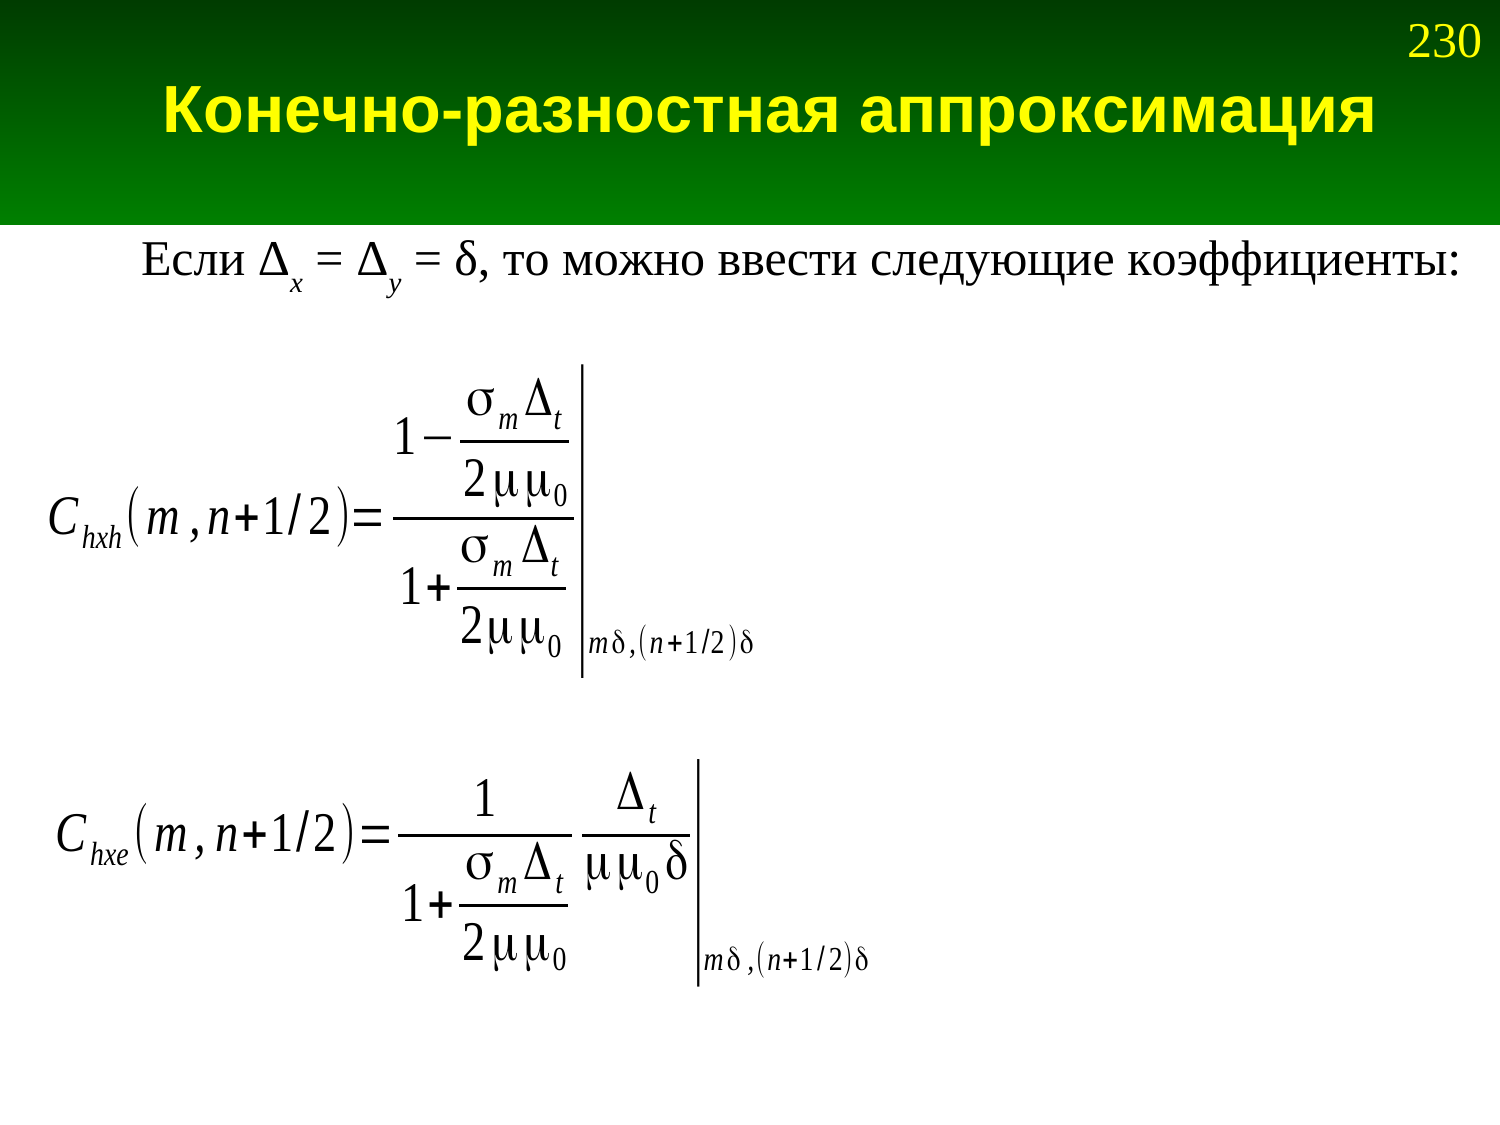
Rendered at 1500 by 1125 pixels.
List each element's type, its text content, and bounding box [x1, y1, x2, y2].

text_box Если Δx = Δy = δ, то можно ввести следующие коэффициенты: [126, 218, 1472, 306]
chart [43, 756, 881, 991]
chart [35, 359, 765, 680]
title Конечно-разностная аппроксимация [100, 7, 1441, 204]
